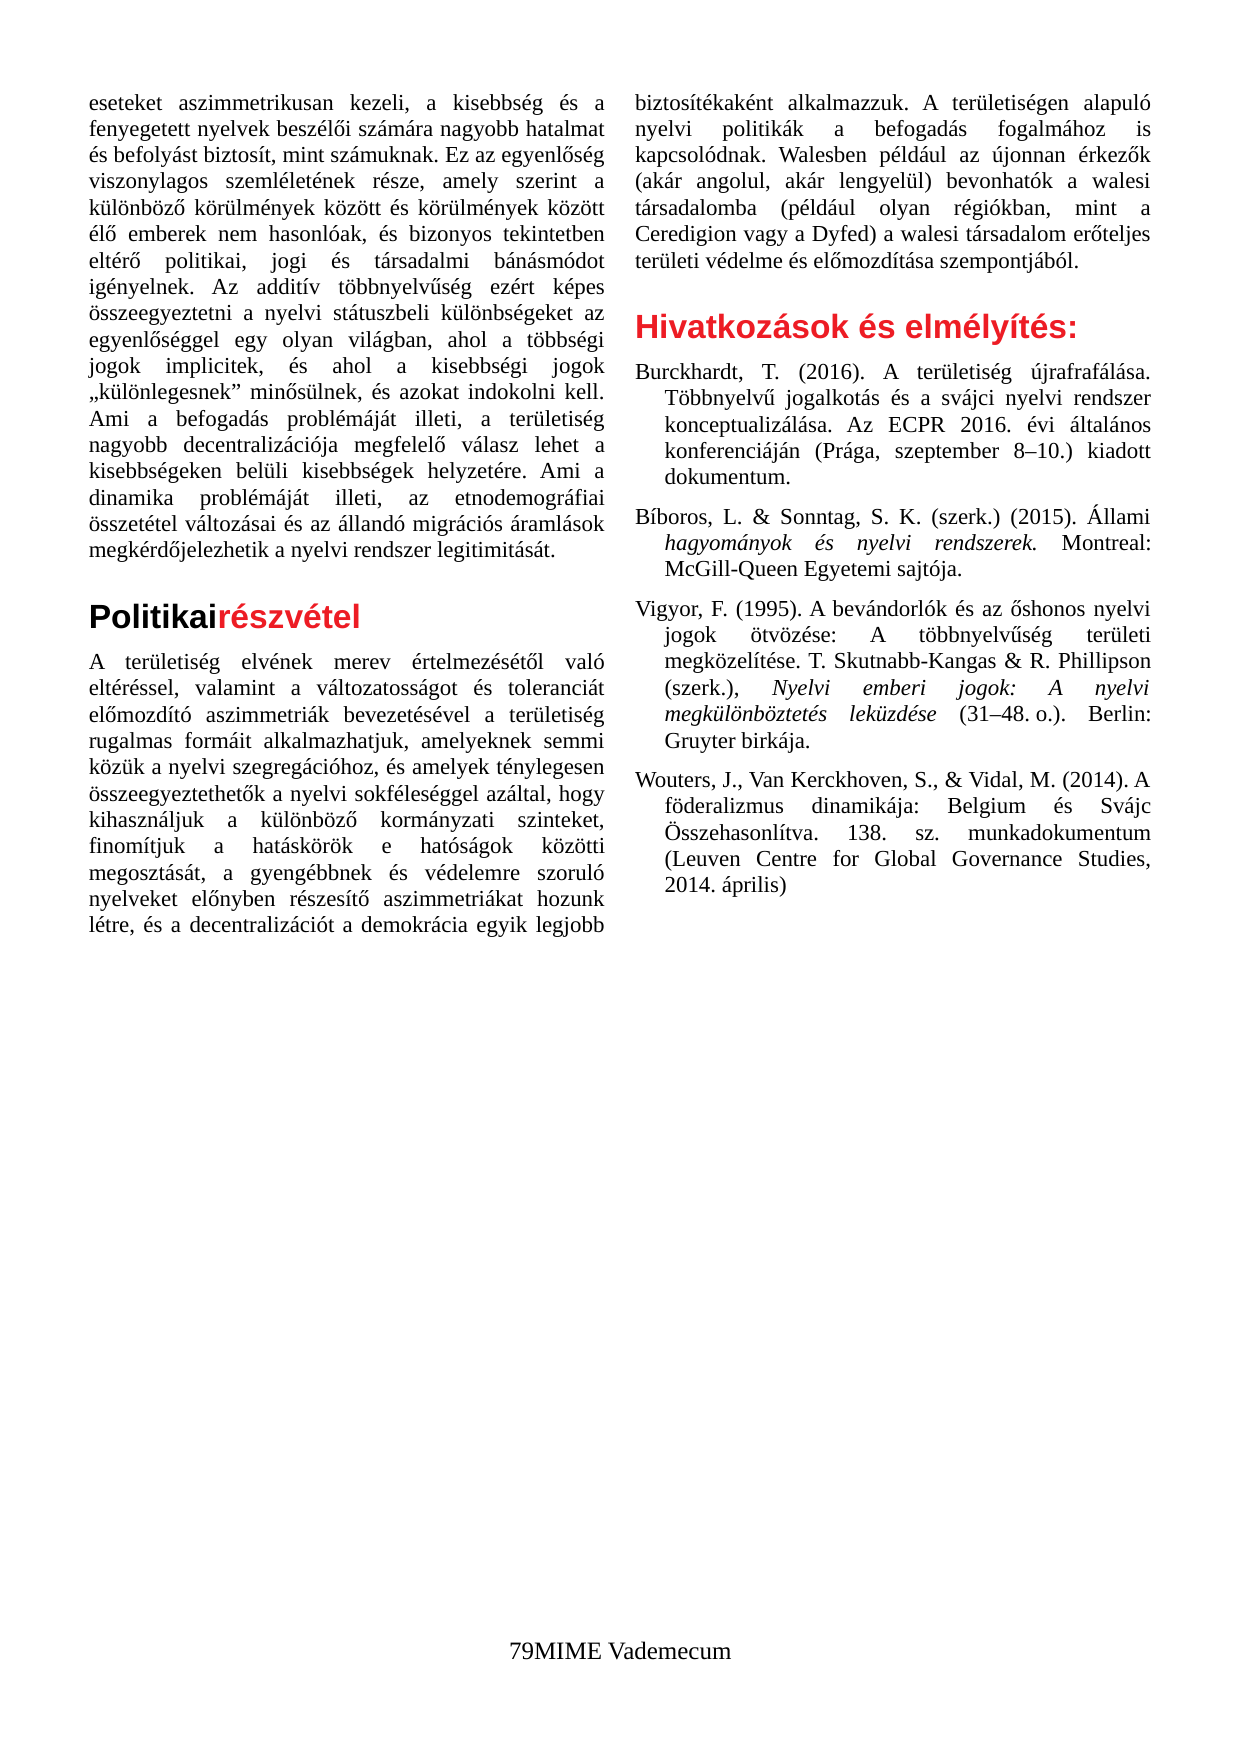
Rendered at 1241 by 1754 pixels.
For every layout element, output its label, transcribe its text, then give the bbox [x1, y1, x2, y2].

subtitle Hivatkozások és elmélyítés: [635, 307, 1152, 346]
text A területiség elvének merev értelmezésétől való eltéréssel, valamint a változatosságot és toleranciát előmozdító aszimmetriák bevezetésével a területiség rugalmas formáit alkalmazhatjuk, amelyeknek semmi közük a nyelvi szegregációhoz, és amelyek ténylegesen összeegyeztethetők a nyelvi sokféleséggel azáltal, hogy kihasználjuk a különböző kormányzati szinteket, finomítjuk a hatáskörök e hatóságok közötti megosztását, a gyengébbnek és védelemre szoruló nyelveket előnyben részesítő aszimmetriákat hozunk létre, és a decentralizációt a demokrácia egyik legjobb [88, 648, 605, 938]
text Burckhardt, T. (2016). A területiség újrafrafálása. Többnyelvű jogalkotás és a svájci nyelvi rendszer konceptualizálása. Az ECPR 2016. évi általános konferenciáján (Prága, szeptember 8–10.) kiadott dokumentum. [635, 358, 1152, 490]
text biztosítékaként alkalmazzuk. A területiségen alapuló nyelvi politikák a befogadás fogalmához is kapcsolódnak. Walesben például az újonnan érkezők (akár angolul, akár lengyelül) bevonhatók a walesi társadalomba (például olyan régiókban, mint a Ceredigion vagy a Dyfed) a walesi társadalom erőteljes területi védelme és előmozdítása szempontjából. [635, 88, 1152, 273]
text Vigyor, F. (1995). A bevándorlók és az őshonos nyelvi jogok ötvözése: A többnyelvűség területi megközelítése. T. Skutnabb-Kangas & R. Phillipson (szerk.), Nyelvi emberi jogok: A nyelvi megkülönböztetés leküzdése (31–48. o.). Berlin: Gruyter birkája. [635, 595, 1152, 753]
subtitle Politikairészvétel [88, 597, 605, 635]
text Bíboros, L. & Sonntag, S. K. (szerk.) (2015). Állami hagyományok és nyelvi rendszerek. Montreal: McGill-Queen Egyetemi sajtója. [635, 503, 1152, 582]
text eseteket aszimmetrikusan kezeli, a kisebbség és a fenyegetett nyelvek beszélői számára nagyobb hatalmat és befolyást biztosít, mint számuknak. Ez az egyenlőség viszonylagos szemléletének része, amely szerint a különböző körülmények között és körülmények között élő emberek nem hasonlóak, és bizonyos tekintetben eltérő politikai, jogi és társadalmi bánásmódot igényelnek. Az additív többnyelvűség ezért képes összeegyeztetni a nyelvi státuszbeli különbségeket az egyenlőséggel egy olyan világban, ahol a többségi jogok implicitek, és ahol a kisebbségi jogok „különlegesnek” minősülnek, és azokat indokolni kell. Ami a befogadás problémáját illeti, a területiség nagyobb decentralizációja megfelelő válasz lehet a kisebbségeken belüli kisebbségek helyzetére. Ami a dinamika problémáját illeti, az etnodemográfiai összetétel változásai és az állandó migrációs áramlások megkérdőjelezhetik a nyelvi rendszer legitimitását. [88, 88, 605, 563]
text Wouters, J., Van Kerckhoven, S., & Vidal, M. (2014). A föderalizmus dinamikája: Belgium és Svájc Összehasonlítva. 138. sz. munkadokumentum (Leuven Centre for Global Governance Studies, 2014. április) [635, 766, 1152, 898]
